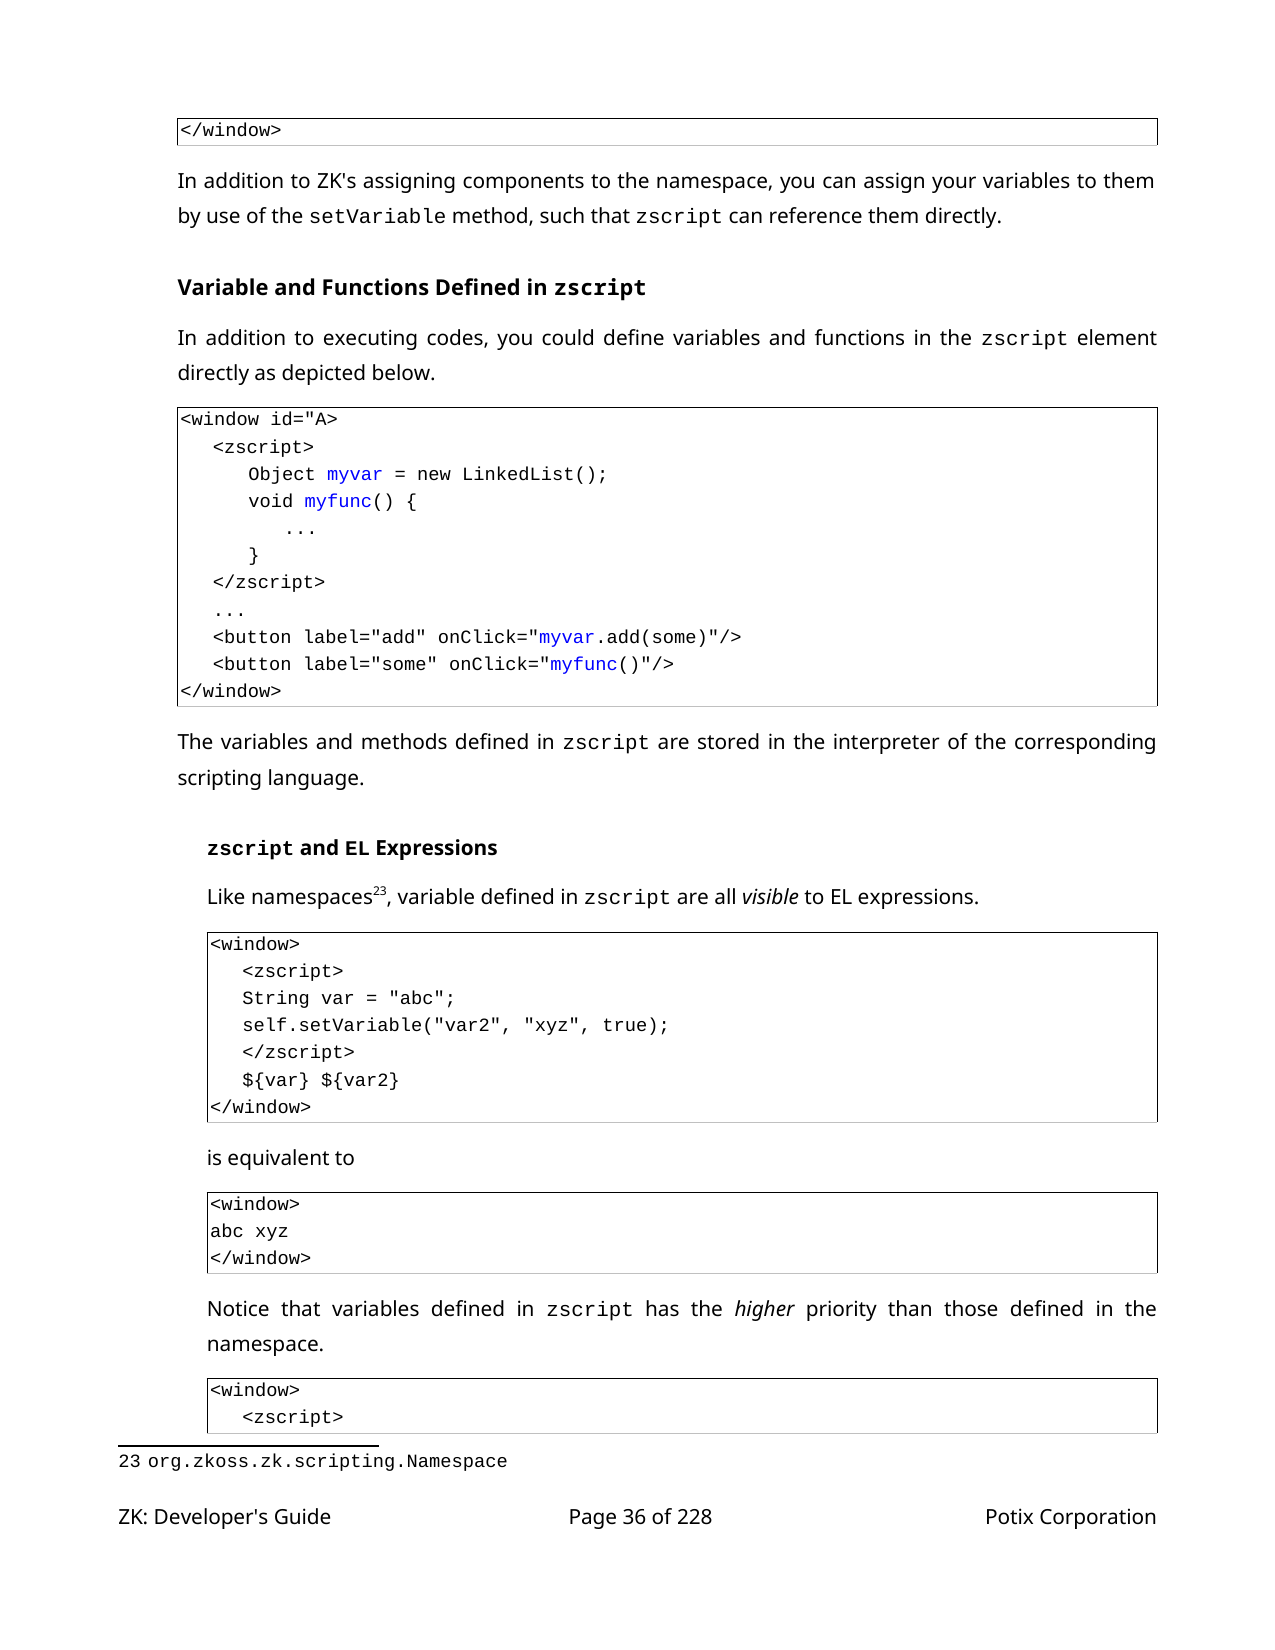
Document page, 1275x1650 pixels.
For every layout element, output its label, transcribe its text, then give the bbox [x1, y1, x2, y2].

text <button label="some" onClick="myfunc()"/> [178, 652, 1157, 676]
text ... [178, 516, 1157, 540]
text </zscript> [208, 1040, 1157, 1065]
text In addition to executing codes, you could define variables and functions in the zscript element directly as depicted below. [177, 323, 1157, 387]
text Like namespaces, variable defined in zscript are all visible to EL expressions. [207, 882, 1157, 911]
text <window> [208, 1379, 1157, 1402]
text The variables and methods defined in zscript are stored in the interpreter of the corresponding scripting language. [177, 727, 1157, 791]
text self.setVariable("var2", "xyz", true); [208, 1013, 1157, 1037]
text In addition to ZK's assigning components to the namespace, you can assign your variables to them by use of the setVariable method, such that zscript can reference them directly. [177, 166, 1157, 230]
text <window> [208, 933, 1157, 956]
text String var = "abc"; [208, 986, 1157, 1010]
text </zscript> [178, 570, 1157, 595]
text <zscript> [208, 1405, 1157, 1433]
text is equivalent to [207, 1143, 1157, 1171]
text </window> [178, 119, 1157, 145]
text </window> [208, 1095, 1157, 1122]
text } [178, 543, 1157, 567]
text Notice that variables defined in zscript has the higher priority than those defined in the namespace. [207, 1294, 1157, 1358]
text ${var} ${var2} [208, 1068, 1157, 1092]
subtitle zscript and EL Expressions [207, 833, 1157, 862]
text <zscript> [208, 959, 1157, 983]
text org.zkoss.zk.scripting.Namespace [118, 1452, 1157, 1473]
text <window> [208, 1193, 1157, 1216]
text <button label="add" onClick="myvar.add(some)"/> [178, 625, 1157, 649]
text <window id="A> [178, 408, 1157, 432]
text void myfunc() { [178, 489, 1157, 513]
text </window> [208, 1246, 1157, 1273]
text ... [178, 598, 1157, 622]
text Object myvar = new LinkedList(); [178, 462, 1157, 486]
subtitle Variable and Functions Defined in zscript [177, 272, 1157, 302]
text </window> [178, 679, 1157, 706]
text <zscript> [178, 434, 1157, 459]
text abc xyz [208, 1219, 1157, 1243]
